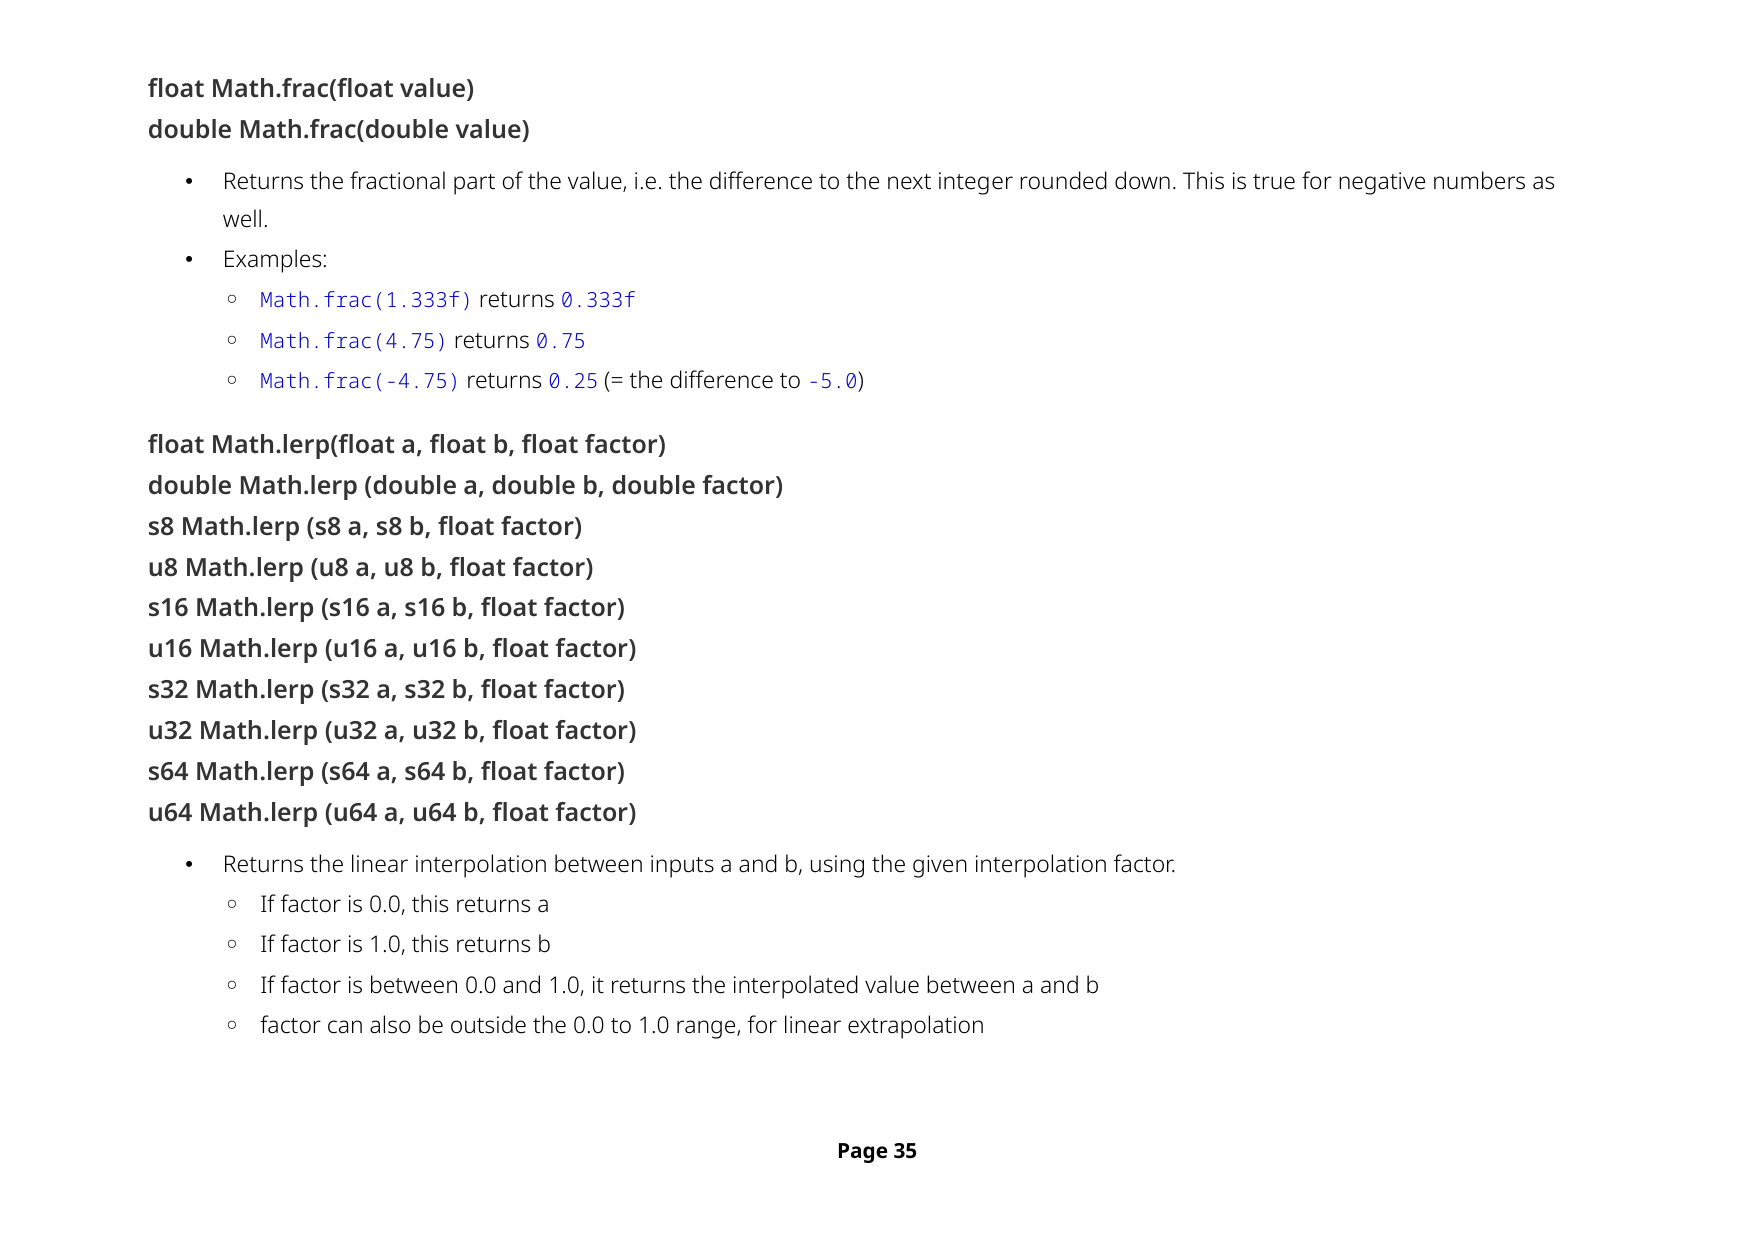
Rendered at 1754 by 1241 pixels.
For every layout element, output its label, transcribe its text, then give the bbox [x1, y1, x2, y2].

list If factor is 1.0, this returns b [223, 928, 1606, 959]
list Math.frac(-4.75) returns 0.25 (= the difference to -5.0) [223, 364, 1606, 395]
list Math.frac(4.75) returns 0.75 [223, 324, 1606, 355]
list If factor is between 0.0 and 1.0, it returns the interpolated value between a and b [223, 969, 1606, 1000]
list Examples: [185, 243, 1606, 274]
subtitle float Math.lerp(float a, float b, float factor) double Math.lerp (double a, double b, double factor) s8 Math.lerp (s8 a, s8 b, float factor) u8 Math.lerp (u8 a, u8 b, float factor) s16 Math.lerp (s16 a, s16 b, float factor) u16 Math.lerp (u16 a, u16 b, float factor) s32 Math.lerp (s32 a, s32 b, float factor) u32 Math.lerp (u32 a, u32 b, float factor) s64 Math.lerp (s64 a, s64 b, float factor) u64 Math.lerp (u64 a, u64 b, float factor) [148, 427, 1606, 828]
list Returns the fractional part of the value, i.e. the difference to the next integer rounded down. This is true for negative numbers as well. [185, 165, 1606, 234]
list Returns the linear interpolation between inputs a and b, using the given interpolation factor. [185, 847, 1606, 879]
list Math.frac(1.333f) returns 0.333f [223, 283, 1606, 314]
list factor can also be outside the 0.0 to 1.0 range, for linear extrapolation [223, 1009, 1606, 1040]
list If factor is 0.0, this returns a [223, 888, 1606, 919]
subtitle float Math.frac(float value) double Math.frac(double value) [148, 71, 1606, 146]
